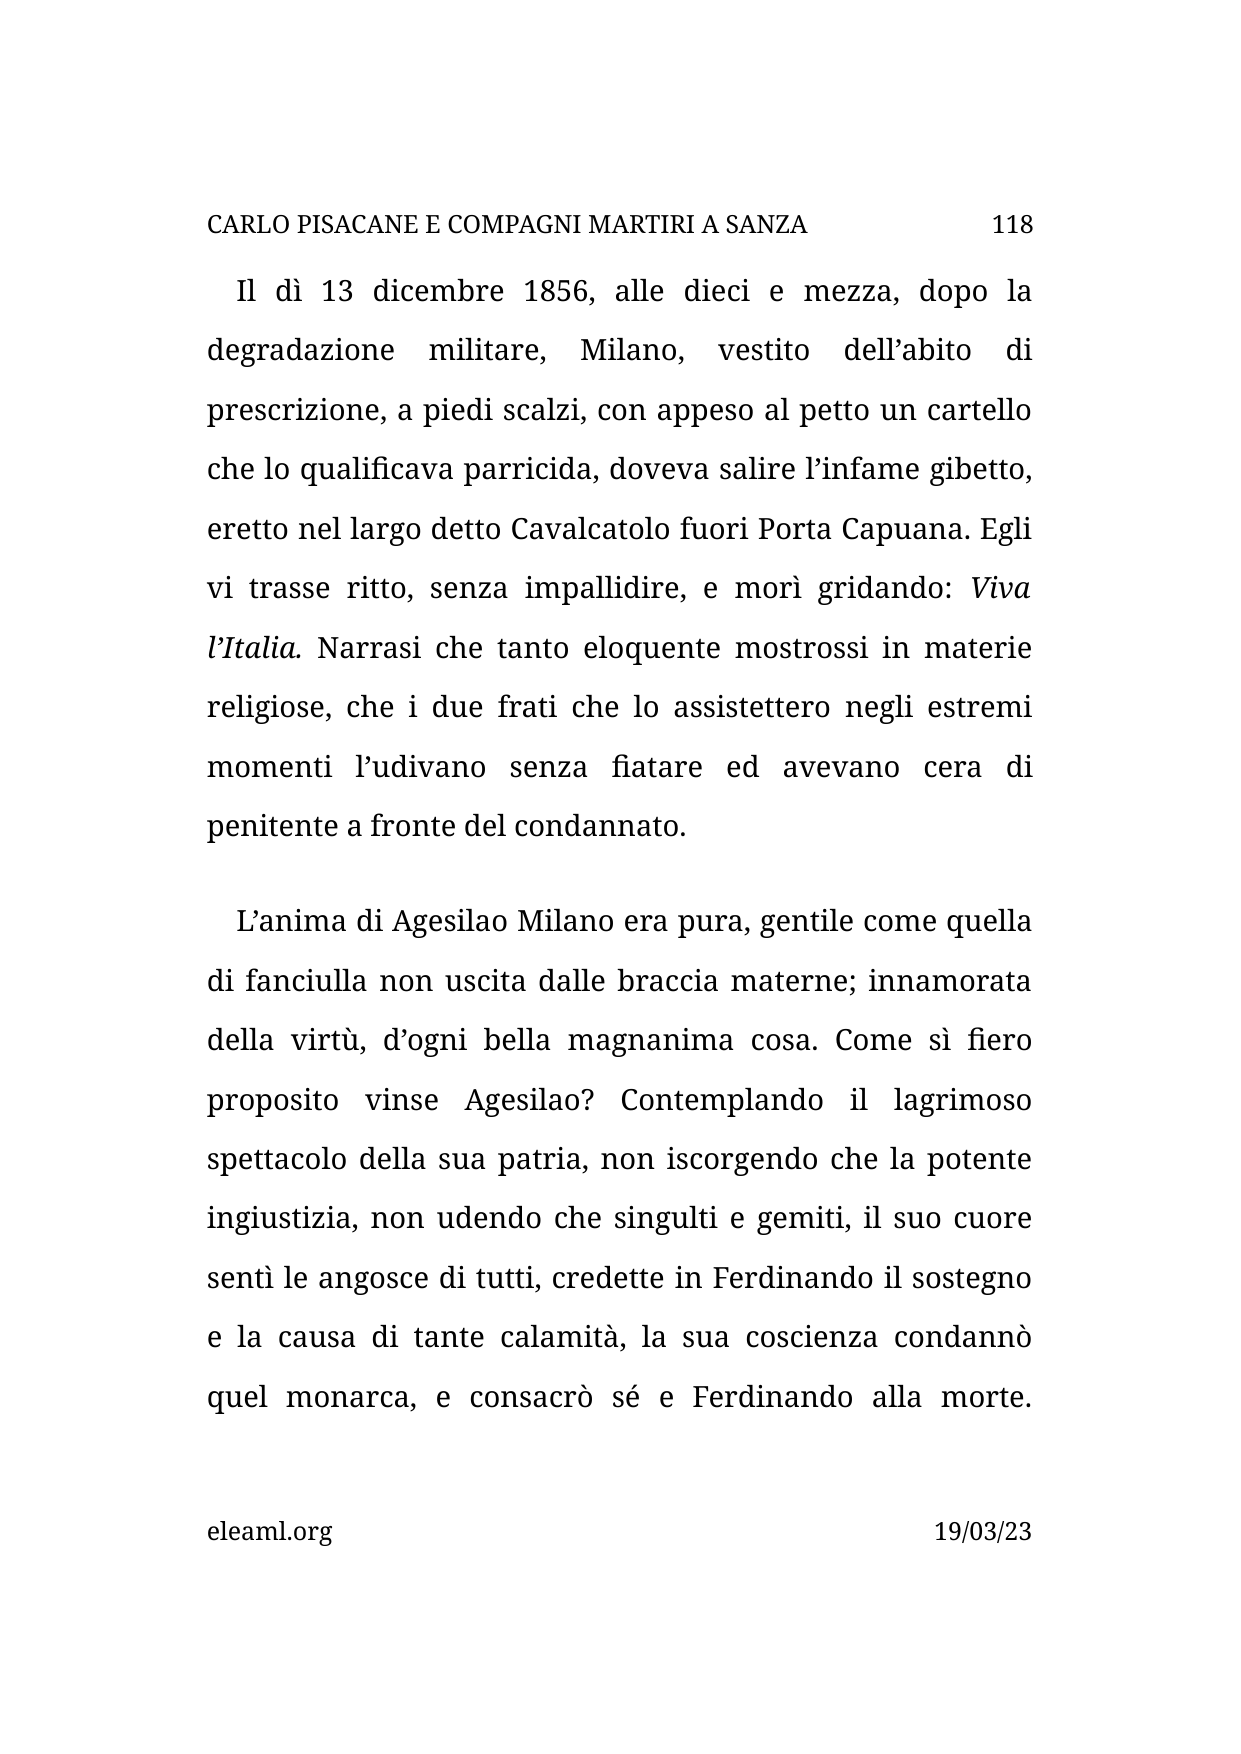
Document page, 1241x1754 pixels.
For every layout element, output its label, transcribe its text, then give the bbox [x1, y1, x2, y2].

text L’anima di Agesilao Milano era pura, gentile come quella di fanciulla non uscita dalle braccia materne; innamorata della virtù, d’ogni bella magnanima cosa. Come sì fiero proposito vinse Agesilao? Contemplando il lagrimoso spettacolo della sua patria, non iscorgendo che la potente ingiustizia, non udendo che singulti e gemiti, il suo cuore sentì le angosce di tutti, credette in Ferdinando il sostegno e la causa di tante calamità, la sua coscienza condannò quel monarca, e consacrò sé e Ferdinando alla morte. [207, 900, 1033, 1416]
text Il dì 13 dicembre 1856, alle dieci e mezza, dopo la degradazione militare, Milano, vestito dell’abito di prescrizione, a piedi scalzi, con appeso al petto un cartello che lo qualificava parricida, doveva salire l’infame gibetto, eretto nel largo detto Cavalcatolo fuori Porta Capuana. Egli vi trasse ritto, senza impallidire, e morì gridando: Viva l’Italia. Narrasi che tanto eloquente mostrossi in materie religiose, che i due frati che lo assistettero negli estremi momenti l’udivano senza fiatare ed avevano cera di penitente a fronte del condannato. [207, 270, 1033, 845]
